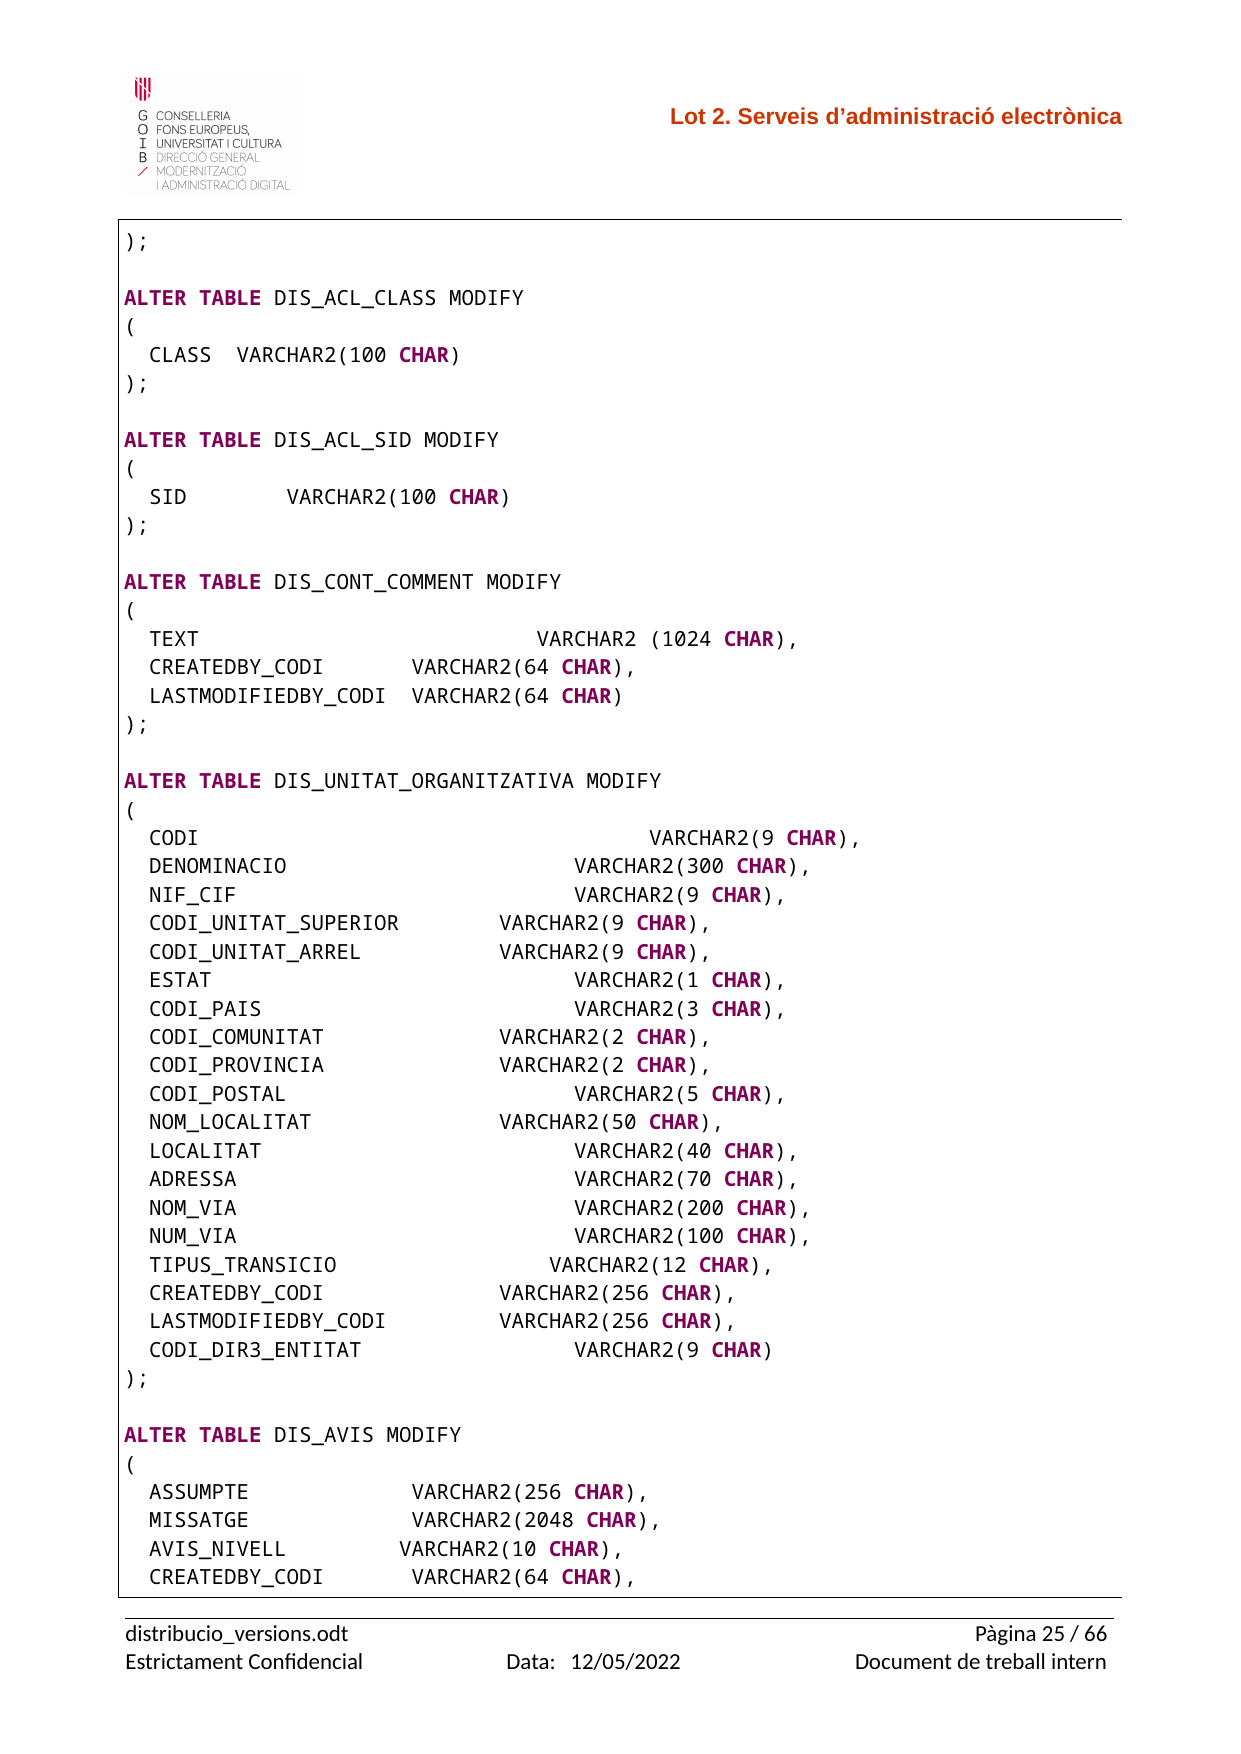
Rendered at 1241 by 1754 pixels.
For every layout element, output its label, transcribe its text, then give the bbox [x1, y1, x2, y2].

table_header ); ALTER TABLE DIS_ACL_CLASS MODIFY ( CLASS VARCHAR2(100 CHAR) ); ALTER TABLE DIS_ACL_SID MODIFY ( SID VARCHAR2(100 CHAR) ); ALTER TABLE DIS_CONT_COMMENT MODIFY ( TEXT VARCHAR2 (1024 CHAR), CREATEDBY_CODI VARCHAR2(64 CHAR), LASTMODIFIEDBY_CODI VARCHAR2(64 CHAR) ); ALTER TABLE DIS_UNITAT_ORGANITZATIVA MODIFY ( CODI VARCHAR2(9 CHAR), DENOMINACIO VARCHAR2(300 CHAR), NIF_CIF VARCHAR2(9 CHAR), CODI_UNITAT_SUPERIOR VARCHAR2(9 CHAR), CODI_UNITAT_ARREL VARCHAR2(9 CHAR), ESTAT VARCHAR2(1 CHAR), CODI_PAIS VARCHAR2(3 CHAR), CODI_COMUNITAT VARCHAR2(2 CHAR), CODI_PROVINCIA VARCHAR2(2 CHAR), CODI_POSTAL VARCHAR2(5 CHAR), NOM_LOCALITAT VARCHAR2(50 CHAR), LOCALITAT VARCHAR2(40 CHAR), ADRESSA VARCHAR2(70 CHAR), NOM_VIA VARCHAR2(200 CHAR), NUM_VIA VARCHAR2(100 CHAR), TIPUS_TRANSICIO VARCHAR2(12 CHAR), CREATEDBY_CODI VARCHAR2(256 CHAR), LASTMODIFIEDBY_CODI VARCHAR2(256 CHAR), CODI_DIR3_ENTITAT VARCHAR2(9 CHAR) ); ALTER TABLE DIS_AVIS MODIFY ( ASSUMPTE VARCHAR2(256 CHAR), MISSATGE VARCHAR2(2048 CHAR), AVIS_NIVELL VARCHAR2(10 CHAR), CREATEDBY_CODI VARCHAR2(64 CHAR), [119, 220, 1122, 1597]
picture [126, 70, 299, 197]
